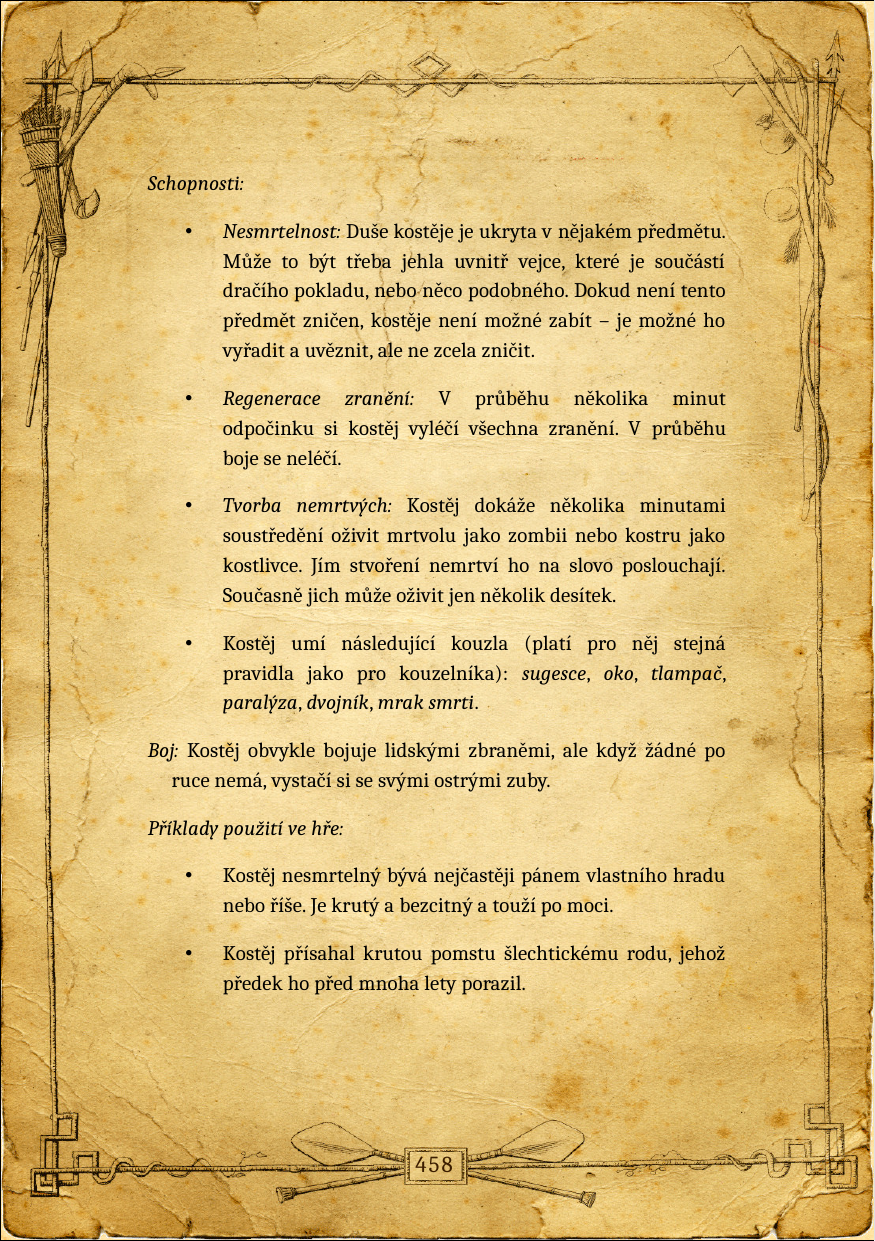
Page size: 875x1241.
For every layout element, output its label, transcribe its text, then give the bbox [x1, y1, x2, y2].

list Kostěj umí následující kouzla (platí pro něj stejná pravidla jako pro kouzelníka): sugesce, oko, tlampač, paralýza, dvojník, mrak smrti. [185, 631, 726, 715]
picture [1, 1, 874, 1240]
text Příklady použití ve hře: [148, 816, 726, 840]
text Schopnosti: [148, 172, 726, 196]
list Kostěj přísahal krutou pomstu šlechtickému rodu, jehož předek ho před mnoha lety porazil. [185, 941, 726, 995]
list Tvorba nemrtvých: Kostěj dokáže několika minutami soustředění oživit mrtvolu jako zombii nebo kostru jako kostlivce. Jím stvoření nemrtví ho na slovo poslouchají. Současně jich může oživit jen několik desítek. [185, 494, 726, 608]
list Nesmrtelnost: Duše kostěje je ukryta v⁠ nějakém předmětu. Může to být třeba jehla uvnitř vejce, které je součástí dračího pokladu, nebo něco podobného. Dokud není tento předmět zničen, kostěje není možné zabít – je možné ho vyřadit a⁠ uvěznit, ale ne zcela zničit. [185, 219, 726, 363]
list Kostěj nesmrtelný bývá nejčastěji pánem vlastního hradu nebo říše. Je krutý a⁠ bezcitný a⁠ touží po moci. [185, 864, 726, 918]
list Regenerace zranění: V⁠ průběhu několika minut odpočinku si kostěj vyléčí všechna zranění. V⁠ průběhu boje se neléčí. [185, 387, 726, 470]
text Boj: Kostěj obvykle bojuje lidskými zbraněmi, ale když žádné po ruce nemá, vystačí si se svými ostrými zuby. [148, 739, 726, 792]
